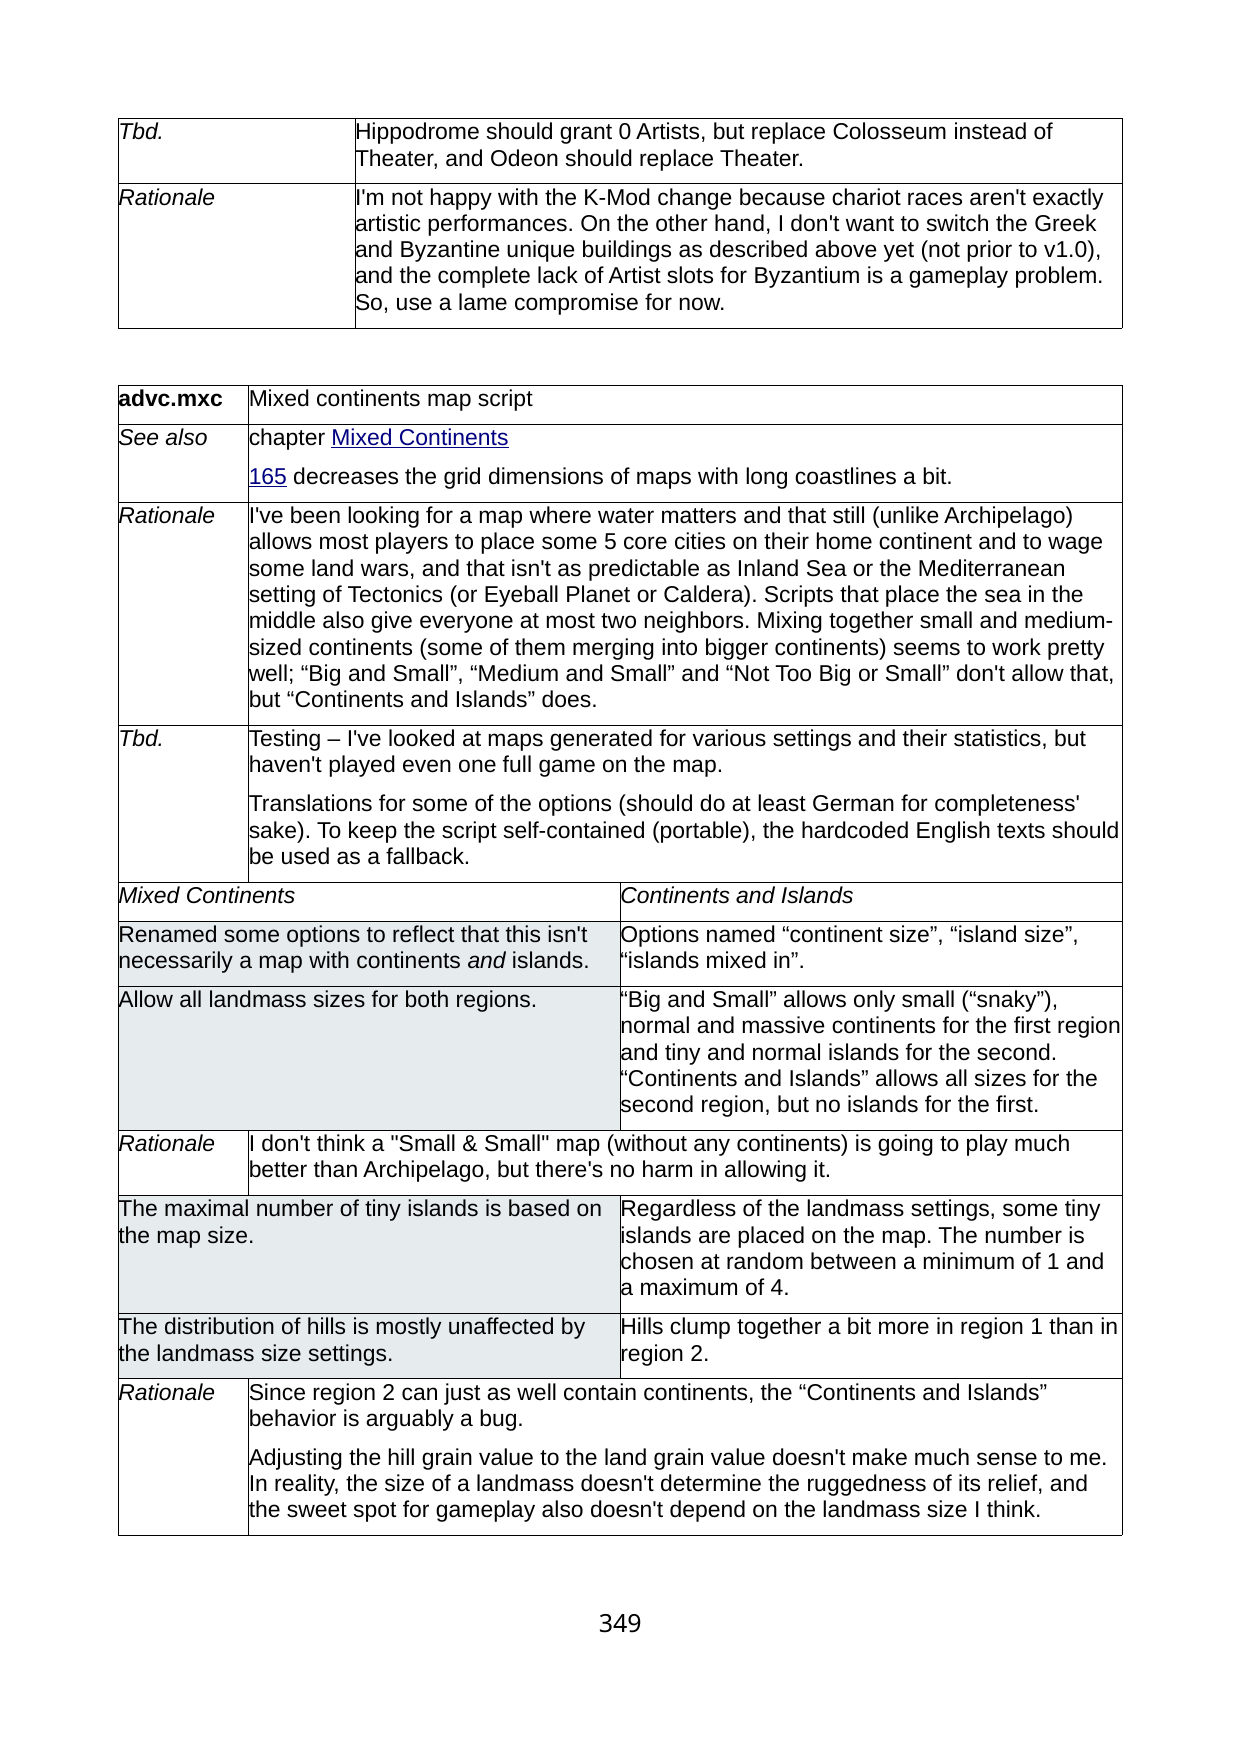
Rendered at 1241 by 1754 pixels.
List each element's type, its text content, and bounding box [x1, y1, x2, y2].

table_cell Regardless of the landmass settings, some tiny islands are placed on the map. The number is chosen at random between a minimum of 1 and a maximum of 4. [621, 1196, 1122, 1313]
table_cell Hills clump together a bit more in region 1 than in region 2. [621, 1314, 1122, 1378]
table_cell Rationale [119, 1131, 248, 1195]
table_header Mixed continents map script [249, 386, 1122, 424]
table_cell chapter Mixed Continents 165 decreases the grid dimensions of maps with long coastlines a bit. [249, 425, 1122, 502]
table_cell “Big and Small” allows only small (“snaky”), normal and massive continents for the first region and tiny and normal islands for the second. “Continents and Islands” allows all sizes for the second region, but no islands for the first. [621, 987, 1122, 1130]
table_cell I'm not happy with the K-Mod change because chariot races aren't exactly artistic performances. On the other hand, I don't want to switch the Greek and Byzantine unique buildings as described above yet (not prior to v1.0), and the complete lack of Artist slots for Byzantium is a gameplay problem. So, use a lame compromise for now. [356, 184, 1122, 328]
table_cell Rationale [119, 1379, 248, 1535]
table_cell Since region 2 can just as well contain continents, the “Continents and Islands” behavior is arguably a bug. Adjusting the hill grain value to the land grain value doesn't make much sense to me. In reality, the size of a landmass doesn't determine the ruggedness of its relief, and the sweet spot for gameplay also doesn't depend on the landmass size I think. [249, 1379, 1122, 1535]
table_cell Rationale [119, 184, 355, 328]
table_cell Continents and Islands [621, 883, 1122, 921]
table_cell Mixed Continents [119, 883, 620, 921]
table_cell The distribution of hills is mostly unaffected by the landmass size settings. [119, 1314, 620, 1378]
table_cell Rationale [119, 503, 248, 725]
table_cell Tbd. [119, 119, 355, 183]
table_cell See also [119, 425, 248, 502]
table_cell The maximal number of tiny islands is based on the map size. [119, 1196, 620, 1313]
table_cell Allow all landmass sizes for both regions. [119, 987, 620, 1130]
table_cell Hippodrome should grant 0 Artists, but replace Colosseum instead of Theater, and Odeon should replace Theater. [356, 119, 1122, 183]
table_cell Testing – I've looked at maps generated for various settings and their statistics, but haven't played even one full game on the map. Translations for some of the options (should do at least German for completeness' sake). To keep the script self-contained (portable), the hardcoded English texts should be used as a fallback. [249, 726, 1122, 882]
table_cell Options named “continent size”, “island size”, “islands mixed in”. [621, 922, 1122, 986]
table_cell Renamed some options to reflect that this isn't necessarily a map with continents and islands. [119, 922, 620, 986]
table_cell I've been looking for a map where water matters and that still (unlike Archipelago) allows most players to place some 5 core cities on their home continent and to wage some land wars, and that isn't as predictable as Inland Sea or the Mediterranean setting of Tectonics (or Eyeball Planet or Caldera). Scripts that place the sea in the middle also give everyone at most two neighbors. Mixing together small and medium-sized continents (some of them merging into bigger continents) seems to work pretty well; “Big and Small”, “Medium and Small” and “Not Too Big or Small” don't allow that, but “Continents and Islands” does. [249, 503, 1122, 725]
table_cell Tbd. [119, 726, 248, 882]
table_header advc.mxc [119, 386, 248, 424]
table_cell I don't think a "Small & Small" map (without any continents) is going to play much better than Archipelago, but there's no harm in allowing it. [249, 1131, 1122, 1195]
